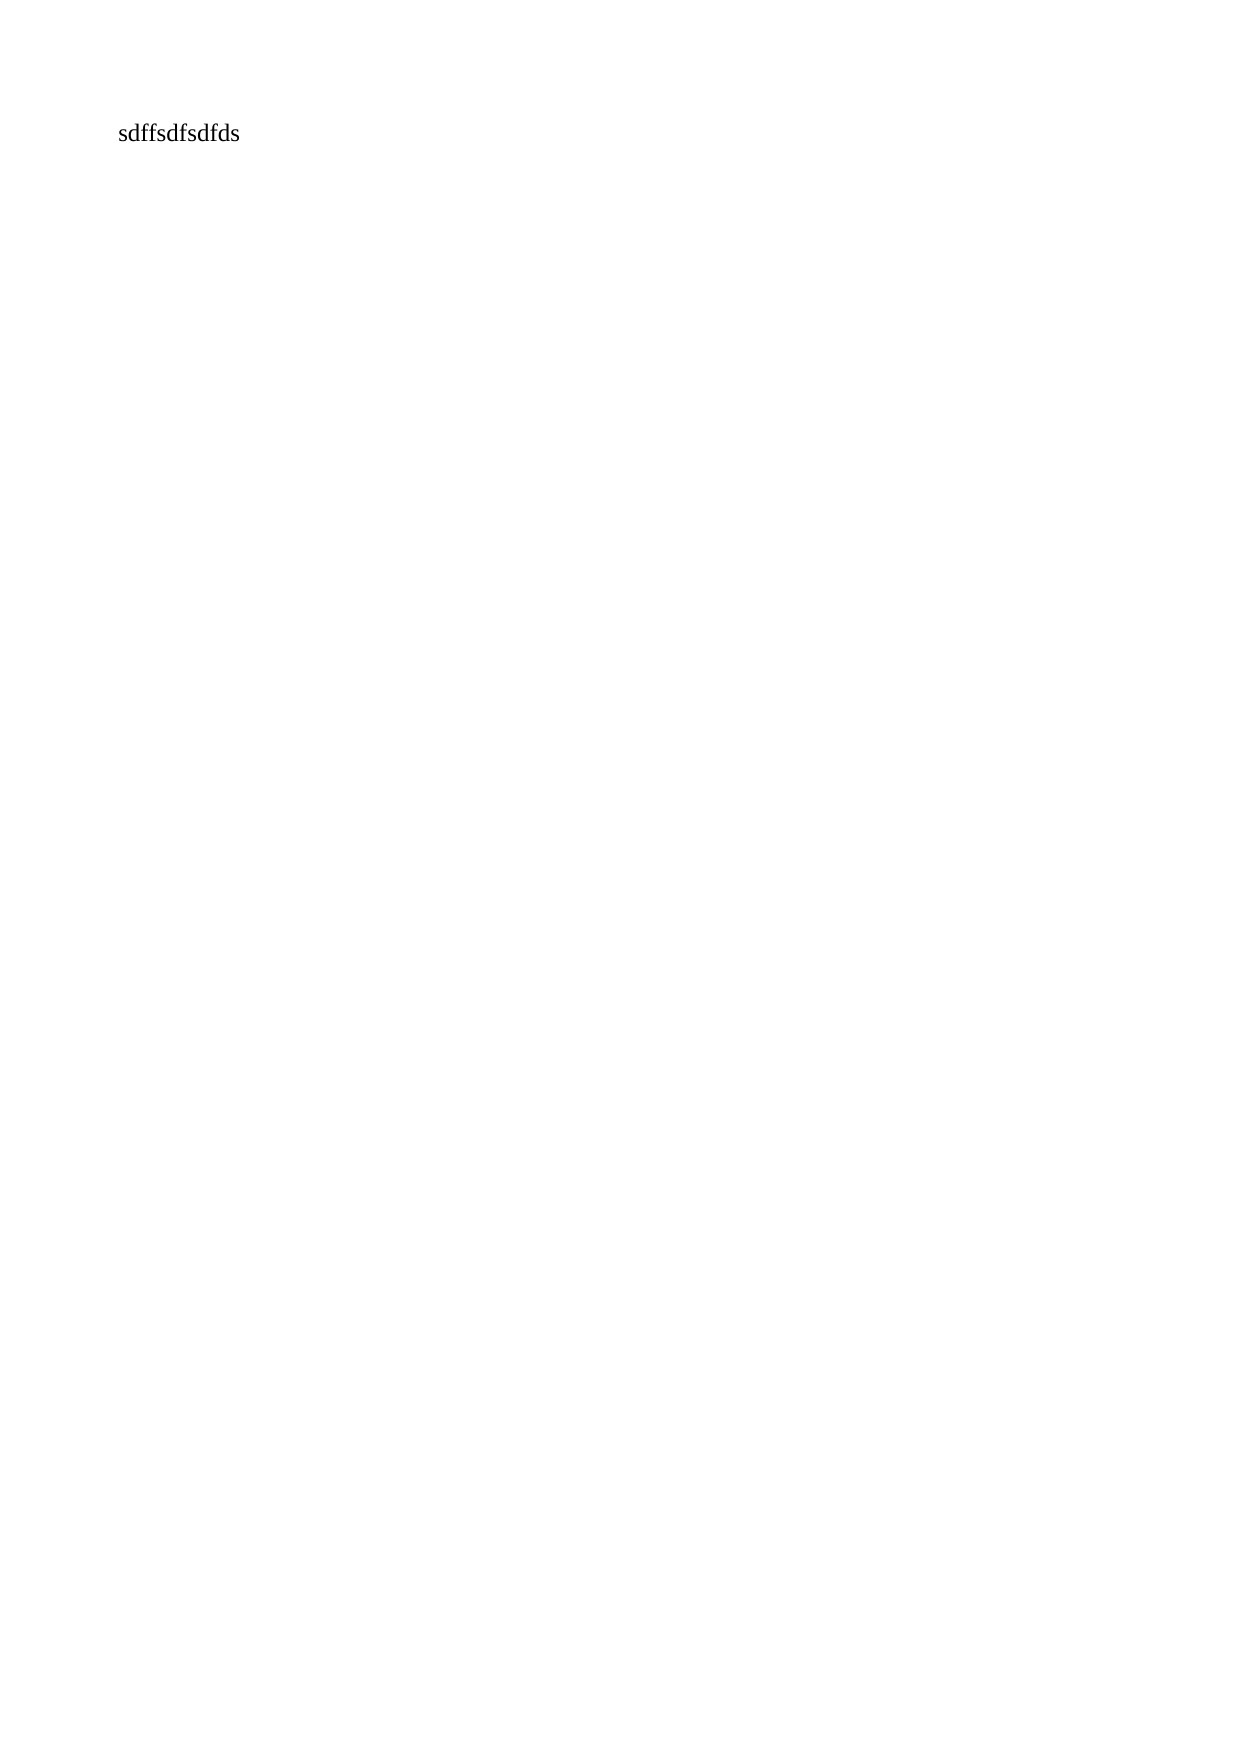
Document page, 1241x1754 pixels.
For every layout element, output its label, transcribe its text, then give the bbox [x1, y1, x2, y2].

text sdffsdfsdfds [118, 118, 1122, 147]
